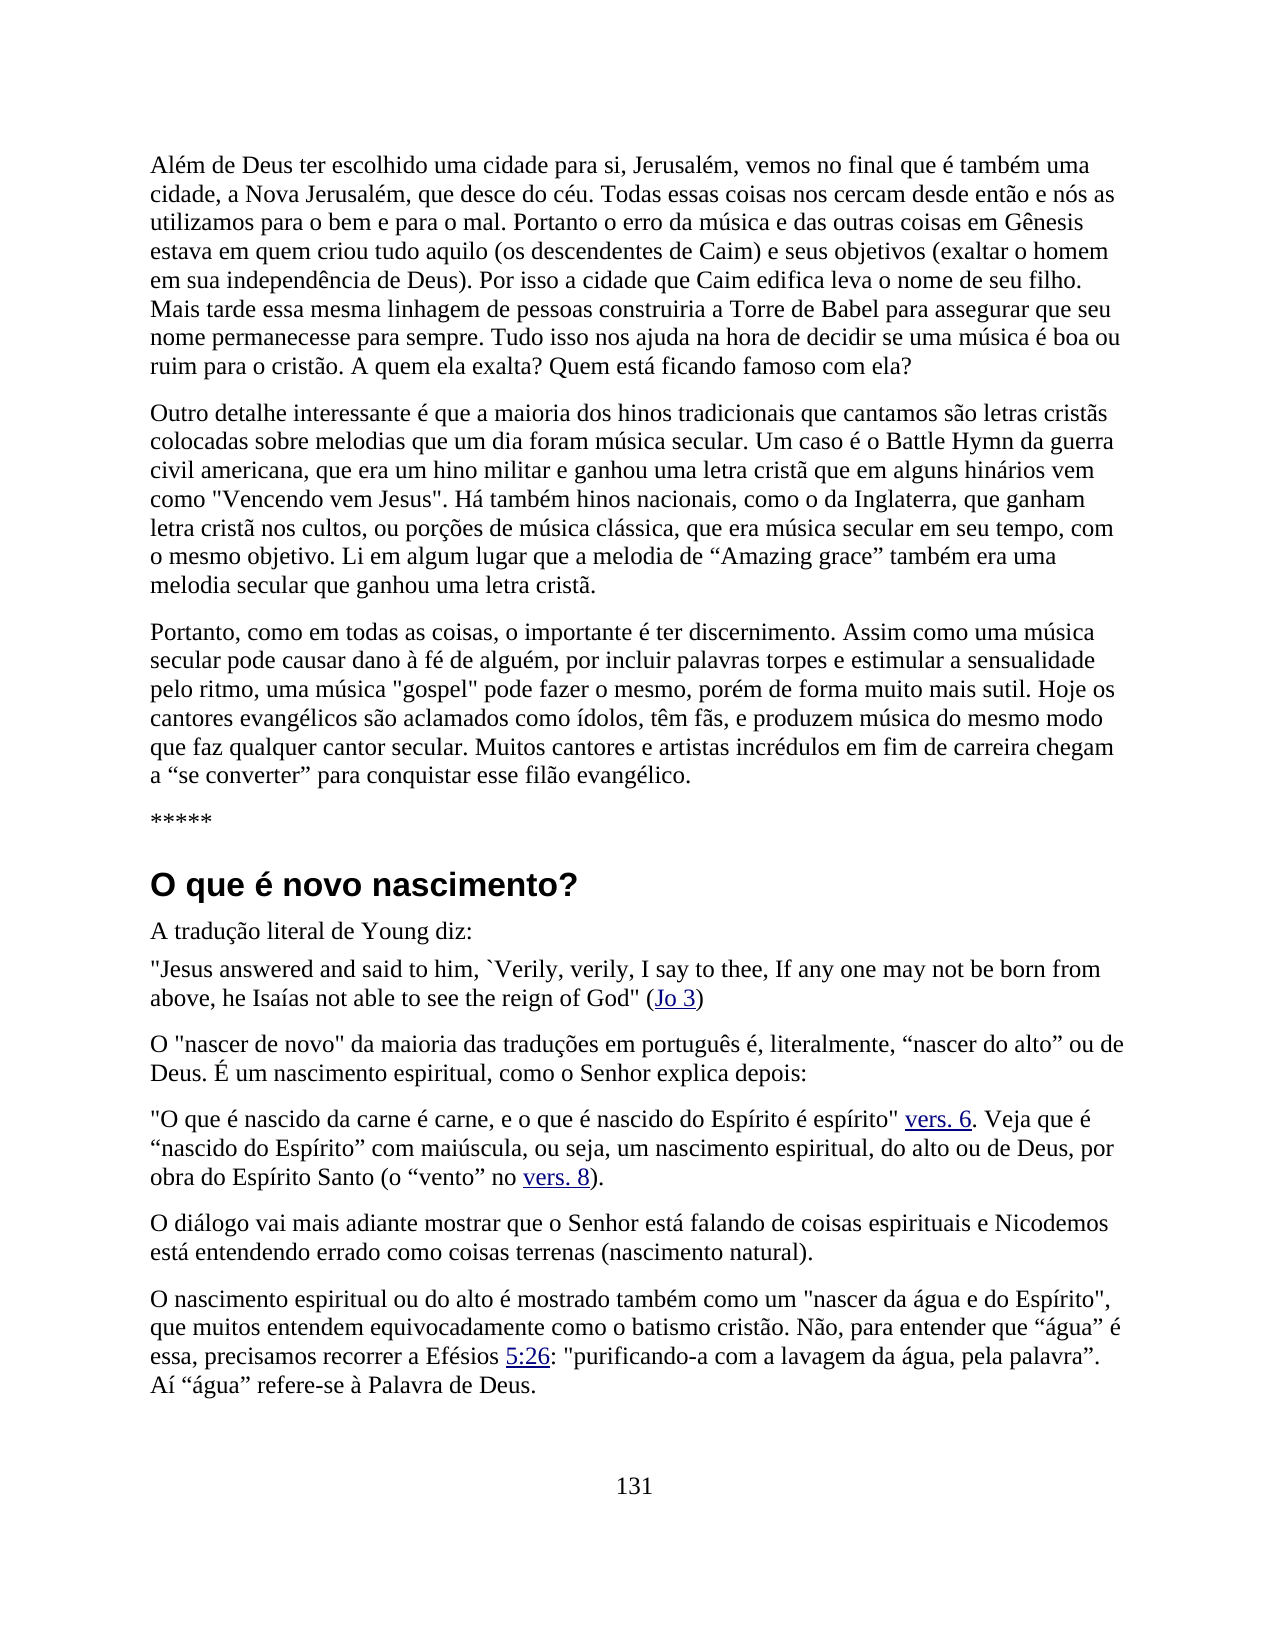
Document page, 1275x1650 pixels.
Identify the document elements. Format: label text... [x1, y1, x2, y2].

subtitle O que é novo nascimento? [150, 865, 1125, 904]
text Portanto, como em todas as coisas, o importante é ter discernimento. Assim como uma música secular pode causar dano à fé de alguém, por incluir palavras torpes e estimular a sensualidade pelo ritmo, uma música "gospel" pode fazer o mesmo, porém de forma muito mais sutil. Hoje os cantores evangélicos são aclamados como ídolos, têm fãs, e produzem música do mesmo modo que faz qualquer cantor secular. Muitos cantores e artistas incrédulos em fim de carreira chegam a “se converter” para conquistar esse filão evangélico. [150, 617, 1125, 789]
text A tradução literal de Young diz: [150, 916, 1125, 945]
text O nascimento espiritual ou do alto é mostrado também como um "nascer da água e do Espírito", que muitos entendem equivocadamente como o batismo cristão. Não, para entender que “água” é essa, precisamos recorrer a Efésios 5:26: "purificando-a com a lavagem da água, pela palavra”. Aí “água” refere-se à Palavra de Deus. [150, 1284, 1125, 1399]
text "Jesus answered and said to him, `Verily, verily, I say to thee, If any one may not be born from above, he Isaías not able to see the reign of God" (Jo 3) [150, 954, 1125, 1012]
text ***** [150, 807, 1125, 836]
text Outro detalhe interessante é que a maioria dos hinos tradicionais que cantamos são letras cristãs colocadas sobre melodias que um dia foram música secular. Um caso é o Battle Hymn da guerra civil americana, que era um hino militar e ganhou uma letra cristã que em alguns hinários vem como "Vencendo vem Jesus". Há também hinos nacionais, como o da Inglaterra, que ganham letra cristã nos cultos, ou porções de música clássica, que era música secular em seu tempo, com o mesmo objetivo. Li em algum lugar que a melodia de “Amazing grace” também era uma melodia secular que ganhou uma letra cristã. [150, 398, 1125, 599]
text O "nascer de novo" da maioria das traduções em português é, literalmente, “nascer do alto” ou de Deus. É um nascimento espiritual, como o Senhor explica depois: [150, 1029, 1125, 1087]
text "O que é nascido da carne é carne, e o que é nascido do Espírito é espírito" vers. 6. Veja que é “nascido do Espírito” com maiúscula, ou seja, um nascimento espiritual, do alto ou de Deus, por obra do Espírito Santo (o “vento” no vers. 8). [150, 1104, 1125, 1191]
text Além de Deus ter escolhido uma cidade para si, Jerusalém, vemos no final que é também uma cidade, a Nova Jerusalém, que desce do céu. Todas essas coisas nos cercam desde então e nós as utilizamos para o bem e para o mal. Portanto o erro da música e das outras coisas em Gênesis estava em quem criou tudo aquilo (os descendentes de Caim) e seus objetivos (exaltar o homem em sua independência de Deus). Por isso a cidade que Caim edifica leva o nome de seu filho. Mais tarde essa mesma linhagem de pessoas construiria a Torre de Babel para assegurar que seu nome permanecesse para sempre. Tudo isso nos ajuda na hora de decidir se uma música é boa ou ruim para o cristão. A quem ela exalta? Quem está ficando famoso com ela? [150, 150, 1125, 380]
text O diálogo vai mais adiante mostrar que o Senhor está falando de coisas espirituais e Nicodemos está entendendo errado como coisas terrenas (nascimento natural). [150, 1208, 1125, 1266]
